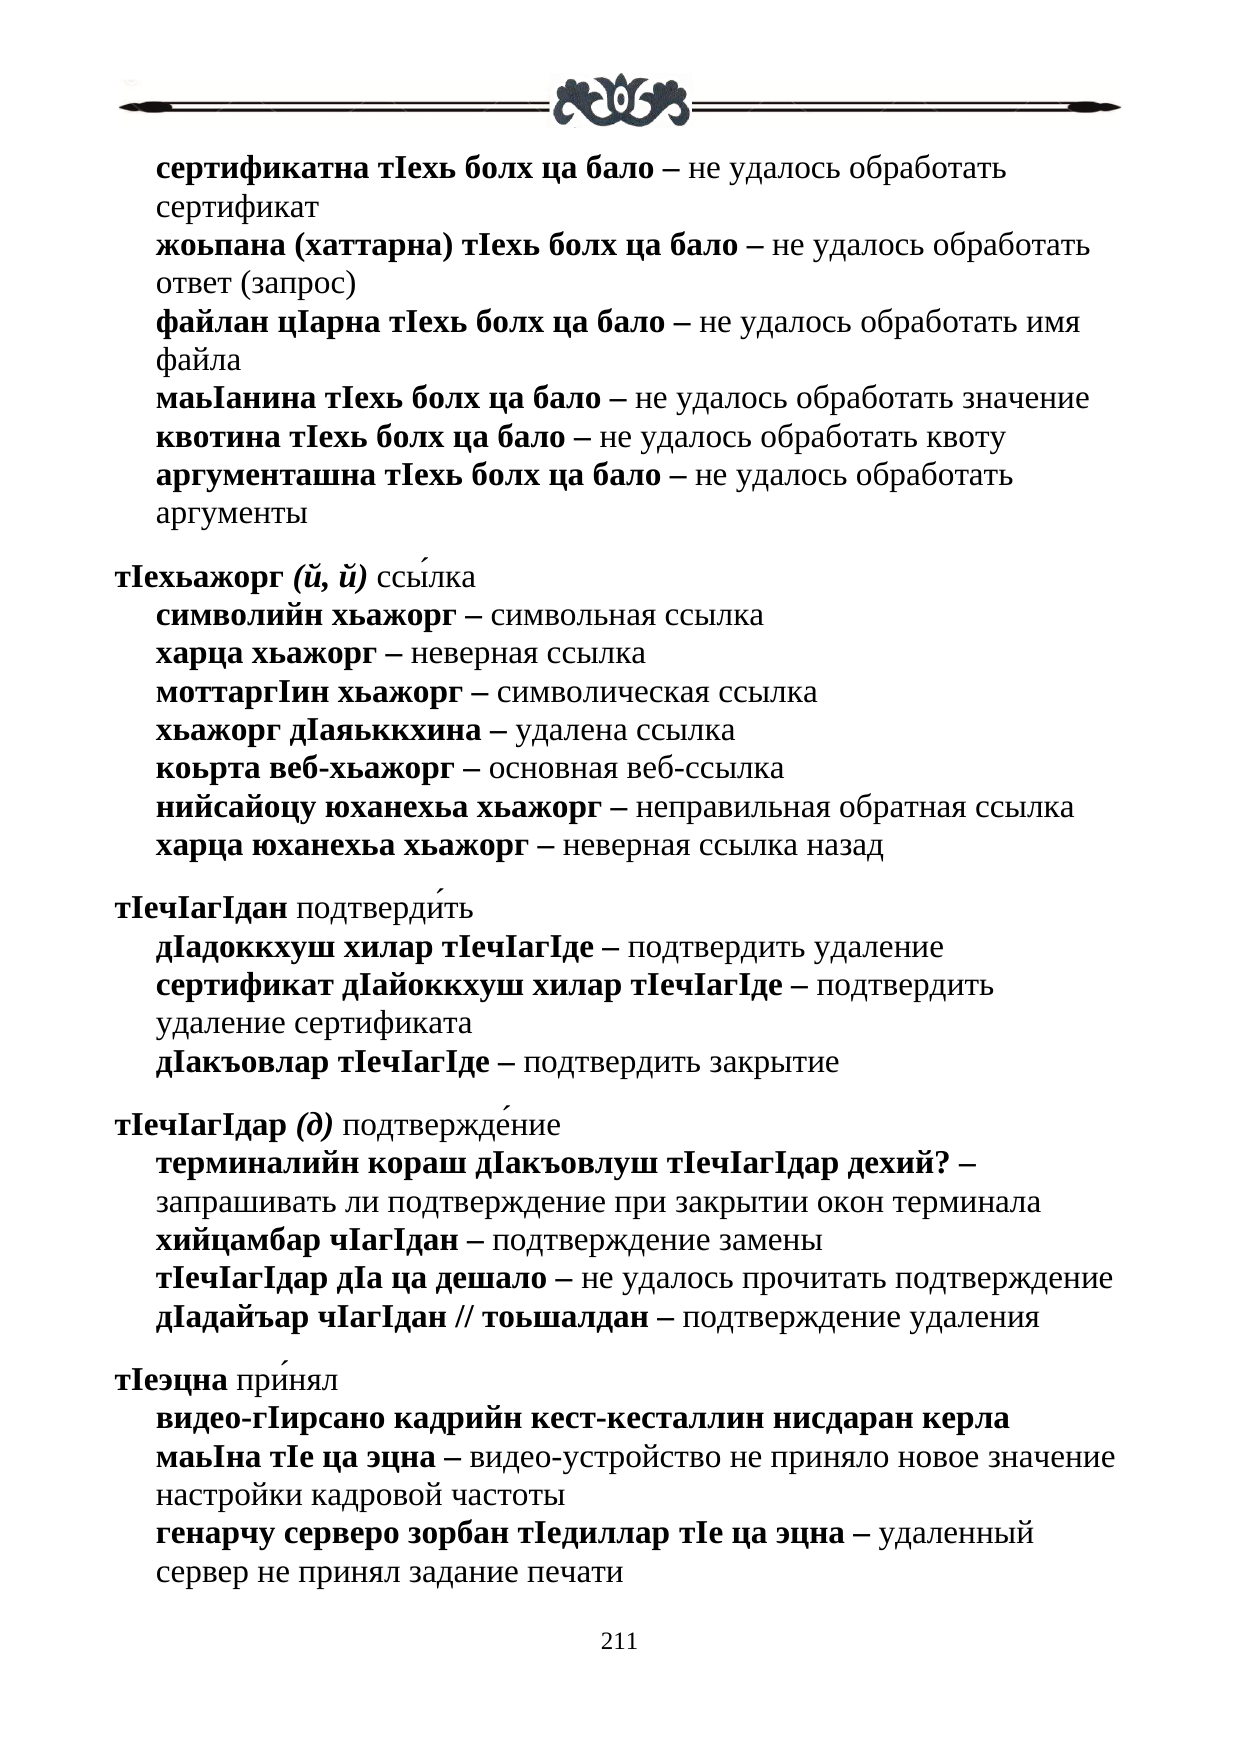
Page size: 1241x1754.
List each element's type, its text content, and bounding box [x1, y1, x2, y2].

text тIехьажорг (й, й) ссы́лка символийн хьажорг – символьная ссылка харца хьажорг – неверная ссылка моттаргIин хьажорг – символическая ссылка хьажорг дIаяьккхина – удалена ссылка коьрта веб-хьажорг – основная веб-ссылка нийсайоцу юханехьа хьажорг – неправильная обратная ссылка харца юханехьа хьажорг – неверная ссылка назад [114, 556, 1122, 863]
text тIеэцна при́нял видео-гIирсано кадрийн кест-кесталлин нисдаран керла маьIна тIе ца эцна – видео-устройство не приняло новое значение настройки кадровой частоты генарчу серверо зорбан тIедиллар тIе ца эцна – удаленный сервер не принял задание печати [114, 1359, 1122, 1589]
text тIечIагIдан подтверди́ть дIадоккхуш хилар тIечIагIде – подтвердить удаление сертификат дIайоккхуш хилар тIечIагIде – подтвердить удаление сертификата дIакъовлар тIечIагIде – подтвердить закрытие [114, 888, 1122, 1079]
text сертификатна тIехь болх ца бало – не удалось обработать сертификат жоьпана (хаттарна) тIехь болх ца бало – не удалось обработать ответ (запрос) файлан цIарна тIехь болх ца бало – не удалось обработать имя файла маьIанина тIехь болх ца бало – не удалось обработать значение квотина тIехь болх ца бало – не удалось обработать квоту аргументашна тIехь болх ца бало – не удалось обработать аргументы [114, 148, 1122, 531]
text тIечIагIдар (д) подтвержде́ние терминалийн кораш дIакъовлуш тIечIагIдар дехий? – запрашивать ли подтверждение при закрытии окон терминала хийцамбар чIагIдан – подтверждение замены тIечIагIдар дIа ца дешало – не удалось прочитать подтверждение дIадайъар чIагIдан // тоьшалдан – подтверждение удаления [114, 1104, 1122, 1334]
